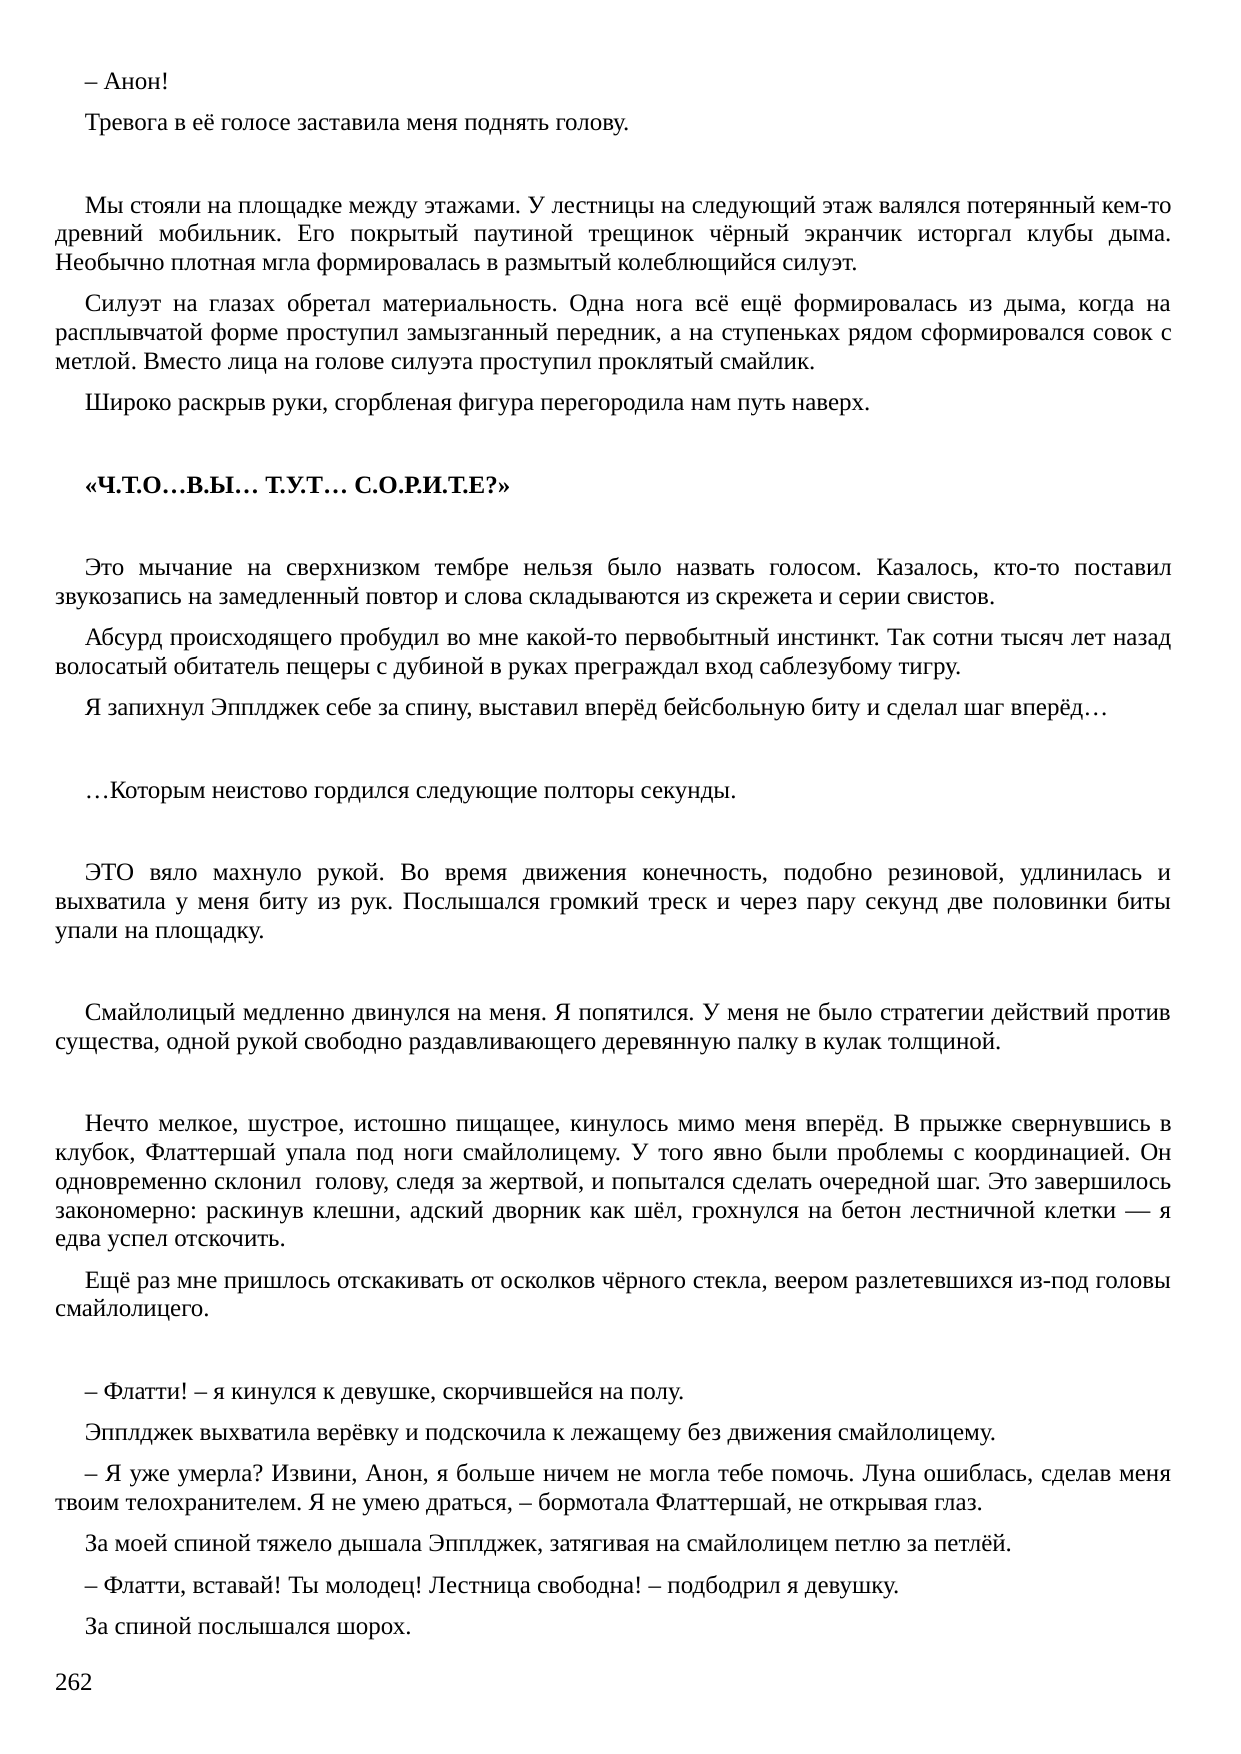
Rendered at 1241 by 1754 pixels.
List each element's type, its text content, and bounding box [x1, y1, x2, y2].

text Нечто мелкое, шустрое, истошно пищащее, кинулось мимо меня вперёд. В прыжке свернувшись в клубок, Флаттершай упала под ноги смайлолицему. У того явно были проблемы с координацией. Он одновременно склонил голову, следя за жертвой, и попытался сделать очередной шаг. Это завершилось закономерно: раскинув клешни, адский дворник как шёл, грохнулся на бетон лестничной клетки — я едва успел отскочить. [55, 1108, 1173, 1252]
text За спиной послышался шорох. [55, 1611, 1173, 1640]
text Абсурд происходящего пробудил во мне какой-то первобытный инстинкт. Так сотни тысяч лет назад волосатый обитатель пещеры с дубиной в руках преграждал вход саблезубому тигру. [55, 622, 1173, 680]
text …Которым неистово гордился следующие полторы секунды. [55, 775, 1173, 803]
text За моей спиной тяжело дышала Эпплджек, затягивая на смайлолицем петлю за петлёй. [55, 1528, 1173, 1557]
text Эпплджек выхватила верёвку и подскочила к лежащему без движения смайлолицему. [55, 1417, 1173, 1446]
text Мы стояли на площадке между этажами. У лестницы на следующий этаж валялся потерянный кем-то древний мобильник. Его покрытый паутиной трещинок чёрный экранчик исторгал клубы дыма. Необычно плотная мгла формировалась в размытый колеблющийся силуэт. [55, 190, 1173, 276]
text Широко раскрыв руки, сгорбленая фигура перегородила нам путь наверх. [55, 387, 1173, 416]
text ЭТО вяло махнуло рукой. Во время движения конечность, подобно резиновой, удлинилась и выхватила у меня биту из рук. Послышался громкий треск и через пару секунд две половинки биты упали на площадку. [55, 857, 1173, 943]
text – Анон! [55, 66, 1173, 95]
text – Я уже умерла? Извини, Анон, я больше ничем не могла тебе помочь. Луна ошиблась, сделав меня твоим телохранителем. Я не умею драться, – бормотала Флаттершай, не открывая глаз. [55, 1458, 1173, 1516]
text Ещё раз мне пришлось отскакивать от осколков чёрного стекла, веером разлетевшихся из-под головы смайлолицего. [55, 1265, 1173, 1322]
text – Флатти! – я кинулся к девушке, скорчившейся на полу. [55, 1376, 1173, 1405]
text Силуэт на глазах обретал материальность. Одна нога всё ещё формировалась из дыма, когда на расплывчатой форме проступил замызганный передник, а на ступеньках рядом сформировался совок с метлой. Вместо лица на голове силуэта проступил проклятый смайлик. [55, 288, 1173, 375]
text Тревога в её голосе заставила меня поднять голову. [55, 107, 1173, 136]
text Я запихнул Эпплджек себе за спину, выставил вперёд бейсбольную биту и сделал шаг вперёд… [55, 692, 1173, 721]
text Смайлолицый медленно двинулся на меня. Я попятился. У меня не было стратегии действий против существа, одной рукой свободно раздавливающего деревянную палку в кулак толщиной. [55, 997, 1173, 1055]
text «Ч.Т.О…В.Ы… Т.У.Т… С.О.Р.И.Т.Е?» [55, 470, 1173, 498]
text – Флатти, вставай! Ты молодец! Лестница свободна! – подбодрил я девушку. [55, 1570, 1173, 1598]
text Это мычание на сверхнизком тембре нельзя было назвать голосом. Казалось, кто-то поставил звукозапись на замедленный повтор и слова складываются из скрежета и серии свистов. [55, 552, 1173, 610]
